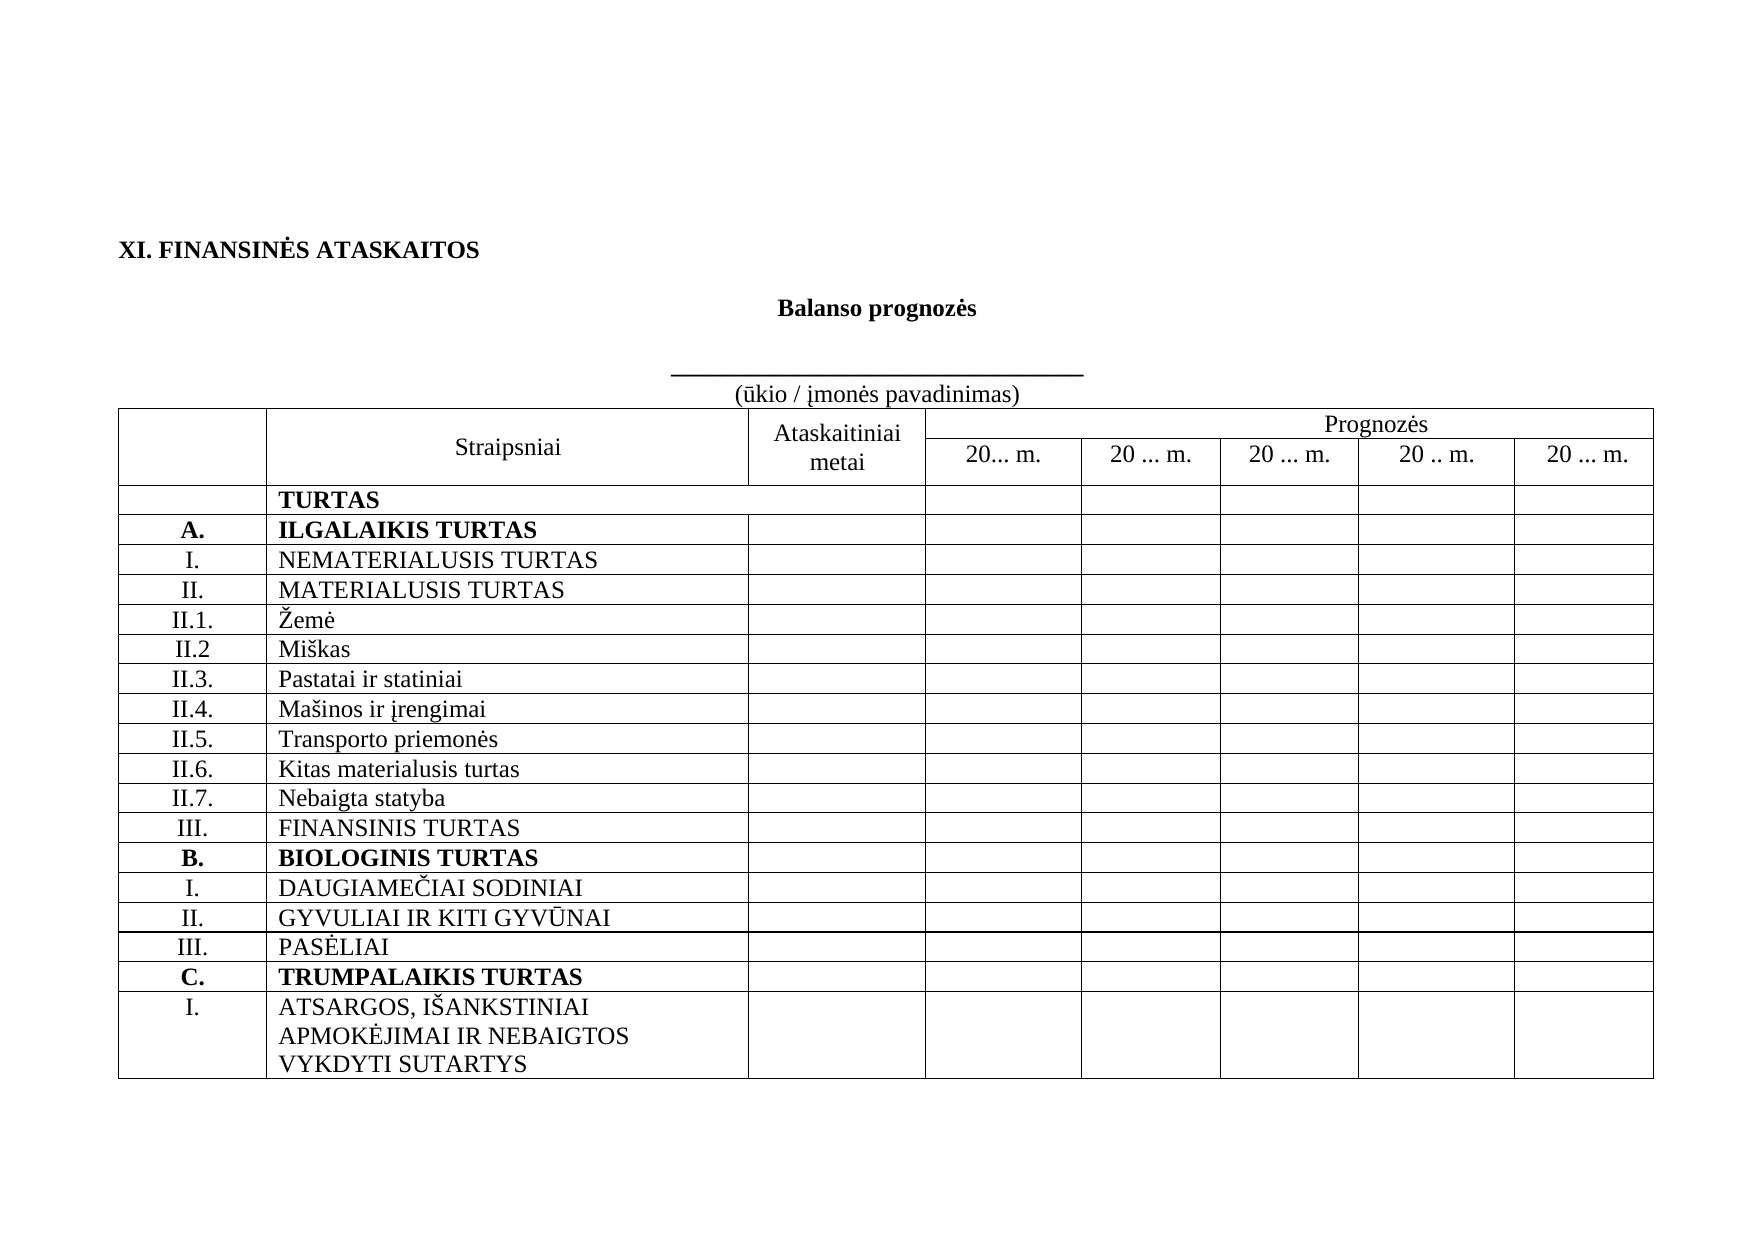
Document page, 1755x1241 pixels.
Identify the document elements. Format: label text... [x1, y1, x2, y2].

table_cell [1221, 515, 1358, 544]
table_cell [1221, 933, 1358, 961]
table_cell [1515, 724, 1653, 753]
table_cell [1221, 843, 1358, 872]
table_cell [1221, 635, 1358, 663]
table_cell [1359, 962, 1514, 991]
table_cell C. [119, 962, 266, 991]
table_cell Kitas materialusis turtas [267, 754, 748, 782]
table_cell [1359, 545, 1514, 574]
table_cell Nebaigta statyba [267, 784, 748, 812]
table_cell [926, 664, 1081, 693]
table_cell [1359, 664, 1514, 693]
table_cell [1359, 575, 1514, 604]
table_cell [1515, 486, 1653, 514]
table_cell [1515, 962, 1653, 991]
table_cell Pastatai ir statiniai [267, 664, 748, 693]
table_cell [926, 605, 1081, 633]
table_cell [926, 694, 1081, 723]
table_cell [1359, 605, 1514, 633]
table_cell [1515, 784, 1653, 812]
table_cell [1359, 635, 1514, 663]
table_cell [1082, 813, 1220, 842]
text (ūkio / įmonės pavadinimas) [118, 379, 1636, 408]
table_cell [1082, 635, 1220, 663]
table_cell [749, 486, 925, 514]
table_cell [1221, 575, 1358, 604]
table_cell TRUMPALAIKIS TURTAS [267, 962, 748, 991]
table_cell [1221, 545, 1358, 574]
table_cell II. [119, 575, 266, 604]
table_header [119, 409, 266, 484]
table_cell II.4. [119, 694, 266, 723]
table_cell [1515, 694, 1653, 723]
table_cell I. [119, 873, 266, 902]
table_cell [1359, 992, 1514, 1078]
table_cell 20 ... m. [1082, 439, 1220, 484]
table_cell [749, 962, 925, 991]
table_cell [926, 933, 1081, 961]
table_cell II.7. [119, 784, 266, 812]
table_cell [1221, 754, 1358, 782]
table_cell DAUGIAMEČIAI SODINIAI [267, 873, 748, 902]
table_cell [1515, 843, 1653, 872]
table_cell [749, 813, 925, 842]
table_cell [926, 724, 1081, 753]
table_header [926, 409, 1099, 438]
table_cell [926, 784, 1081, 812]
table_cell [1359, 486, 1514, 514]
table_cell [1515, 515, 1653, 544]
table_cell Žemė [267, 605, 748, 633]
table_cell ATSARGOS, IŠANKSTINIAI APMOKĖJIMAI IR NEBAIGTOS VYKDYTI SUTARTYS [267, 992, 748, 1078]
table_cell [1082, 545, 1220, 574]
table_cell [749, 605, 925, 633]
table_cell [1221, 873, 1358, 902]
table_cell [749, 664, 925, 693]
table_cell [749, 933, 925, 961]
table_cell [749, 843, 925, 872]
table_cell [749, 694, 925, 723]
table_cell [926, 813, 1081, 842]
table_cell [926, 515, 1081, 544]
text Balanso prognozės [118, 293, 1636, 322]
table_cell I. [119, 992, 266, 1078]
table_cell NEMATERIALUSIS TURTAS [267, 545, 748, 574]
table_cell [1515, 873, 1653, 902]
table_cell [1221, 903, 1358, 931]
table_cell [1221, 605, 1358, 633]
table_cell ILGALAIKIS TURTAS [267, 515, 748, 544]
table_cell [749, 784, 925, 812]
table_cell 20 .. m. [1359, 439, 1514, 484]
table_cell [749, 754, 925, 782]
table_cell [1515, 545, 1653, 574]
table_cell [1082, 933, 1220, 961]
table_cell [1221, 694, 1358, 723]
text XI. FINANSINĖS ATASKAITOS [118, 235, 1636, 264]
table_cell II.1. [119, 605, 266, 633]
text _________________________________ [118, 350, 1636, 379]
table_cell [1359, 754, 1514, 782]
table_cell [1515, 813, 1653, 842]
table_cell [1082, 784, 1220, 812]
table_cell [1082, 843, 1220, 872]
table_cell FINANSINIS TURTAS [267, 813, 748, 842]
table_cell [119, 486, 266, 514]
table_cell [1359, 813, 1514, 842]
table_cell [1515, 605, 1653, 633]
table_cell [1082, 754, 1220, 782]
table_cell [749, 724, 925, 753]
table_cell [1221, 664, 1358, 693]
table_cell [749, 873, 925, 902]
table_cell TURTAS [267, 486, 749, 514]
table_cell [926, 545, 1081, 574]
table_cell Mašinos ir įrengimai [267, 694, 748, 723]
table_cell [1082, 575, 1220, 604]
table_cell III. [119, 933, 266, 961]
table_cell [1515, 754, 1653, 782]
table_cell [1221, 784, 1358, 812]
table_cell [1515, 933, 1653, 961]
table_cell [1082, 873, 1220, 902]
table_cell II.6. [119, 754, 266, 782]
table_cell [1082, 515, 1220, 544]
table_cell [1359, 843, 1514, 872]
table_cell I. [119, 545, 266, 574]
table_cell II. [119, 903, 266, 931]
table_cell [1359, 724, 1514, 753]
table_cell [1359, 694, 1514, 723]
table_cell Miškas [267, 635, 748, 663]
table_cell [1082, 992, 1220, 1078]
table_cell [1082, 694, 1220, 723]
table_cell [926, 575, 1081, 604]
table_cell [1515, 903, 1653, 931]
table_cell PASĖLIAI [267, 933, 748, 961]
table_cell [926, 962, 1081, 991]
table_cell [749, 635, 925, 663]
table_cell [749, 992, 925, 1078]
table_header Straipsniai [267, 409, 748, 484]
table_cell Transporto priemonės [267, 724, 748, 753]
table_cell [1359, 873, 1514, 902]
table_cell [926, 992, 1081, 1078]
table_cell [1082, 724, 1220, 753]
table_cell [749, 575, 925, 604]
table_cell [1082, 962, 1220, 991]
table_cell [1515, 635, 1653, 663]
table_cell II.2 [119, 635, 266, 663]
table_cell [926, 873, 1081, 902]
table_cell 20 ... m. [1221, 439, 1358, 484]
table_cell [1359, 903, 1514, 931]
table_cell [926, 903, 1081, 931]
table_cell [1515, 664, 1653, 693]
table_cell [1221, 486, 1358, 514]
table_cell 20 ... m. [1515, 439, 1653, 484]
table_cell [926, 754, 1081, 782]
table_cell [926, 486, 1081, 514]
table_cell [1221, 813, 1358, 842]
table_cell [1359, 515, 1514, 544]
table_cell [1082, 605, 1220, 633]
table_cell A. [119, 515, 266, 544]
table_cell [1221, 962, 1358, 991]
table_cell [1515, 992, 1653, 1078]
table_cell 20... m. [926, 439, 1081, 484]
table_cell II.5. [119, 724, 266, 753]
table_cell [1221, 724, 1358, 753]
table_cell [1359, 933, 1514, 961]
table_cell [926, 843, 1081, 872]
table_cell [1359, 784, 1514, 812]
table_cell BIOLOGINIS TURTAS [267, 843, 748, 872]
table_header Prognozės [1099, 409, 1653, 438]
table_cell [1515, 575, 1653, 604]
table_cell [1082, 903, 1220, 931]
table_cell MATERIALUSIS TURTAS [267, 575, 748, 604]
table_cell III. [119, 813, 266, 842]
table_cell [749, 903, 925, 931]
table_cell [1221, 992, 1358, 1078]
table_cell GYVULIAI IR KITI GYVŪNAI [267, 903, 748, 931]
table_cell II.3. [119, 664, 266, 693]
table_cell [749, 545, 925, 574]
table_cell [926, 635, 1081, 663]
table_header Ataskaitiniai metai [749, 409, 925, 484]
table_cell [749, 515, 925, 544]
table_cell B. [119, 843, 266, 872]
table_cell [1082, 486, 1220, 514]
table_cell [1082, 664, 1220, 693]
